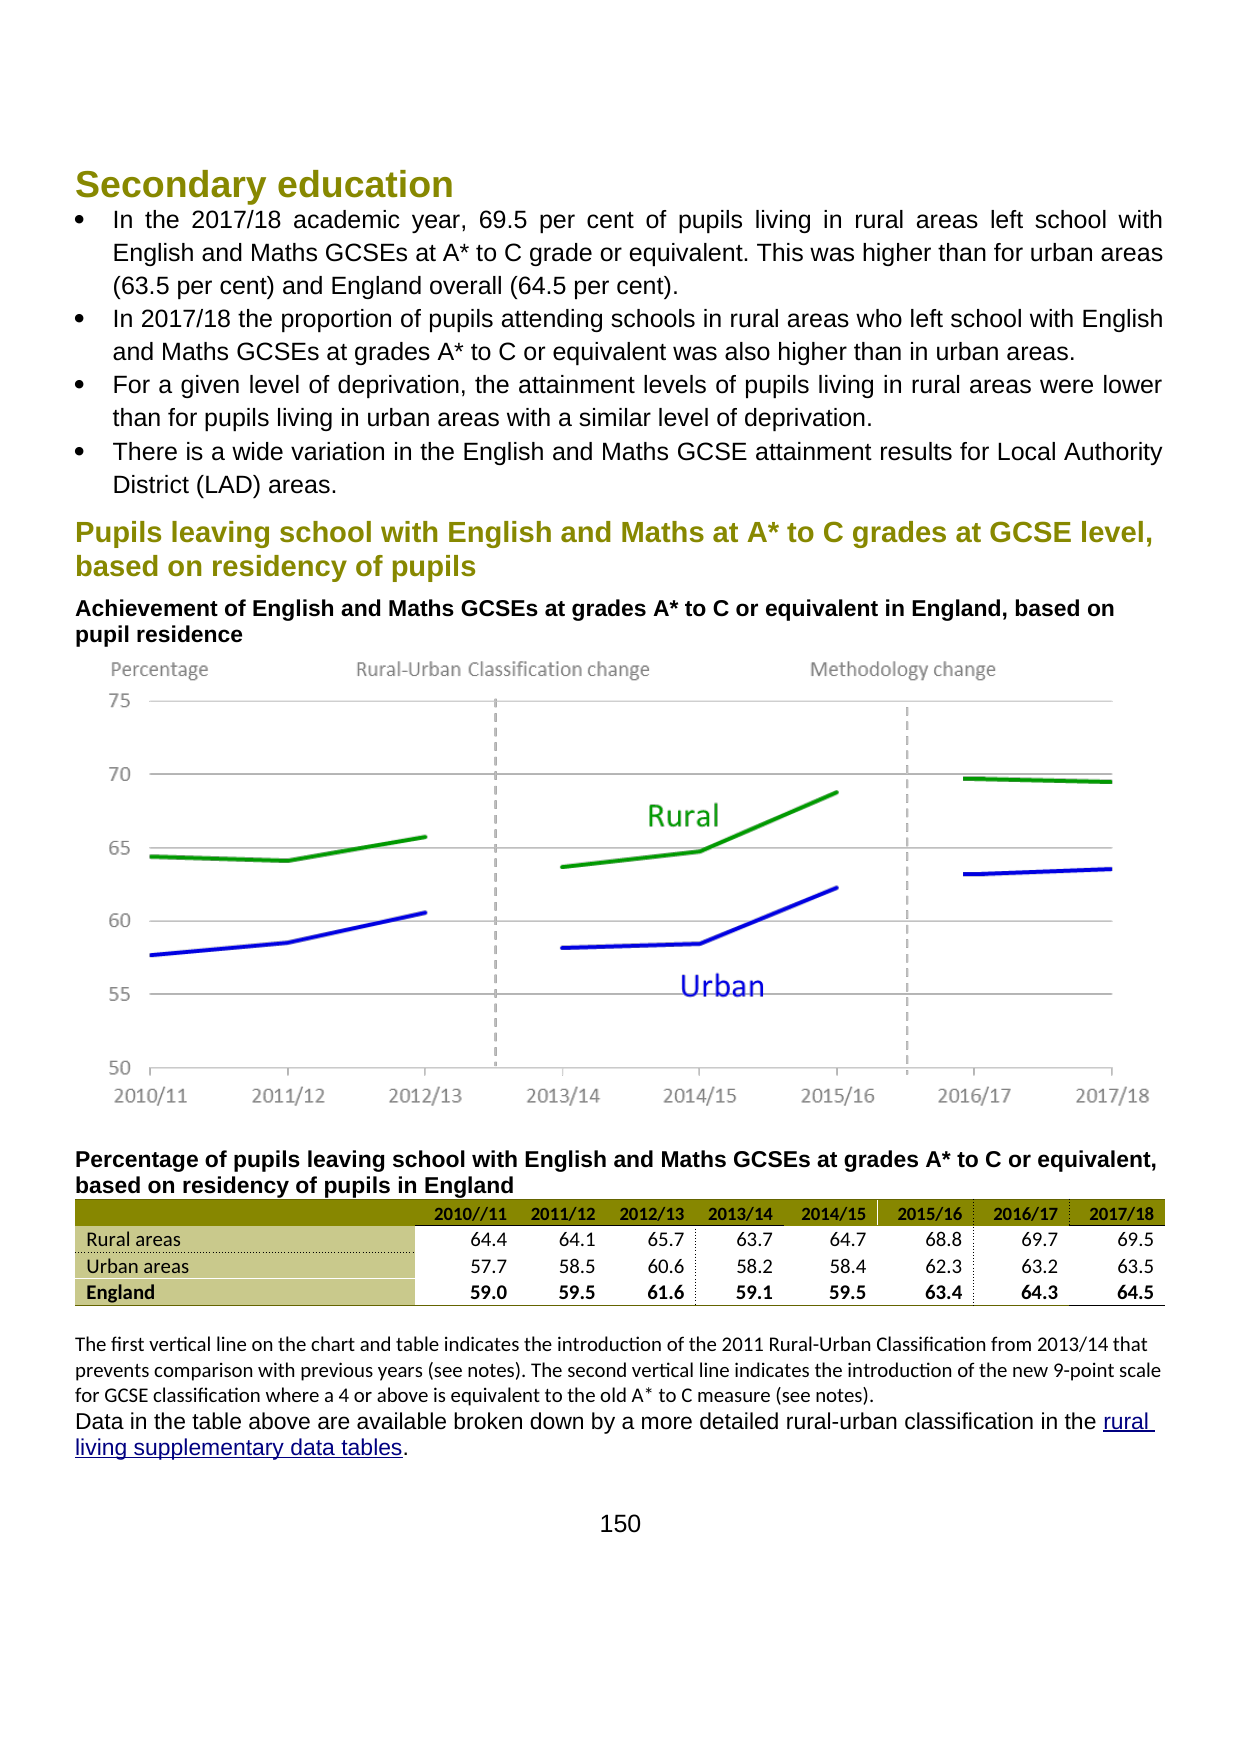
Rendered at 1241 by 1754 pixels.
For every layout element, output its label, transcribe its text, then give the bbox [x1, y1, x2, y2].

table_cell 68.8 [878, 1226, 973, 1252]
table_cell 63.7 [696, 1226, 784, 1252]
table_header 2010//11 [415, 1200, 518, 1225]
table_cell 64.7 [784, 1226, 877, 1252]
table_header [75, 1200, 415, 1225]
subtitle Secondary education [75, 162, 1165, 205]
table_cell 63.5 [1069, 1252, 1165, 1278]
table_cell Urban areas [75, 1252, 415, 1278]
table_cell England [75, 1279, 415, 1305]
table_cell 64.1 [518, 1226, 607, 1252]
table_header 2016/17 [973, 1200, 1069, 1225]
table_cell 59.5 [518, 1279, 607, 1305]
text Achievement of English and Maths GCSEs at grades A* to C or equivalent in England, based on pupil residence [75, 595, 1165, 647]
table_header 2011/12 [518, 1200, 607, 1225]
text Data in the table above are available broken down by a more detailed rural-urban classification in the rural living supplementary data tables. [75, 1408, 1165, 1460]
table_cell Rural areas [75, 1226, 415, 1252]
table_cell 63.2 [973, 1252, 1069, 1278]
table_cell 58.5 [518, 1252, 607, 1278]
table_cell 58.4 [784, 1252, 877, 1278]
table_cell 58.2 [696, 1252, 784, 1278]
table_cell 59.1 [696, 1279, 784, 1305]
table_cell 57.7 [415, 1252, 518, 1278]
table_header 2013/14 [696, 1200, 784, 1225]
list In the 2017/18 academic year, 69.5 per cent of pupils living in rural areas left school with English and Maths GCSEs at A* to C grade or equivalent. This was higher than for urban areas (63.5 per cent) and England overall (64.5 per cent). [75, 205, 1165, 300]
table_header 2014/15 [784, 1200, 877, 1225]
list For a given level of deprivation, the attainment levels of pupils living in rural areas were lower than for pupils living in urban areas with a similar level of deprivation. [75, 370, 1165, 432]
table_cell 69.5 [1069, 1226, 1165, 1252]
table_cell 64.5 [1069, 1279, 1165, 1305]
table_header 2017/18 [1069, 1200, 1165, 1225]
subtitle Pupils leaving school with English and Maths at A* to C grades at GCSE level, based on residency of pupils [75, 515, 1165, 582]
list There is a wide variation in the English and Maths GCSE attainment results for Local Authority District (LAD) areas. [75, 436, 1165, 498]
table_cell 63.4 [878, 1279, 973, 1305]
table_cell 69.7 [973, 1226, 1069, 1252]
table_header 2012/13 [607, 1200, 696, 1225]
table_header 2015/16 [878, 1200, 973, 1225]
table_cell 59.5 [784, 1279, 877, 1305]
table_cell 64.4 [415, 1226, 518, 1252]
list In 2017/18 the proportion of pupils attending schools in rural areas who left school with English and Maths GCSEs at grades A* to C or equivalent was also higher than in urban areas. [75, 304, 1165, 366]
table_cell 59.0 [415, 1279, 518, 1305]
table_cell 64.3 [973, 1279, 1069, 1305]
table_cell 61.6 [607, 1279, 696, 1305]
table_cell 65.7 [607, 1226, 696, 1252]
text The first vertical line on the chart and table indicates the introduction of the 2011 Rural-Urban Classification from 2013/14 that prevents comparison with previous years (see notes). The second vertical line indicates the introduction of the new 9-point scale for GCSE classification where a 4 or above is equivalent to the old A* to C measure (see notes). [75, 1331, 1165, 1408]
table_cell 62.3 [878, 1252, 973, 1278]
text Percentage of pupils leaving school with English and Maths GCSEs at grades A* to C or equivalent, based on residency of pupils in England [75, 1146, 1165, 1199]
table_cell 60.6 [607, 1252, 696, 1278]
